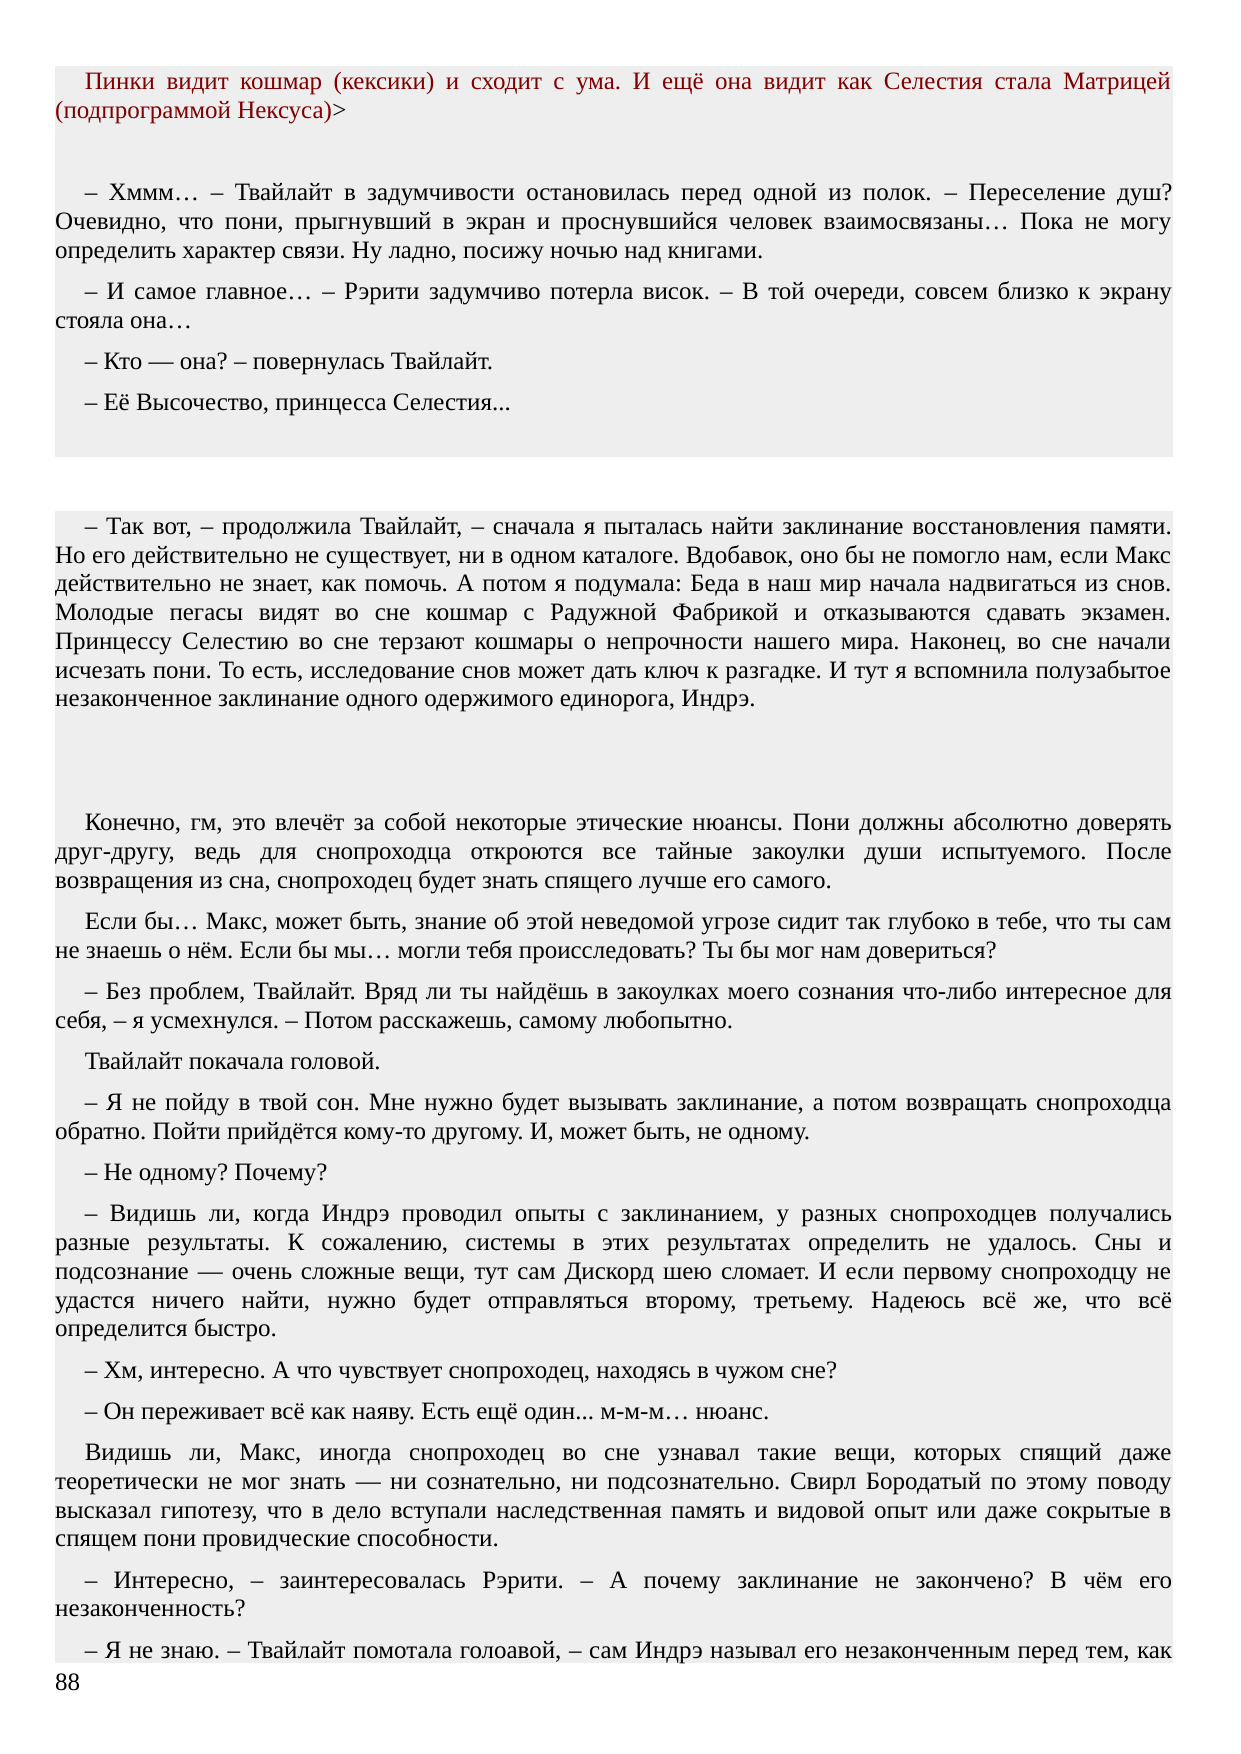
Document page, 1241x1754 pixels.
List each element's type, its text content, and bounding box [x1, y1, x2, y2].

text – Без проблем, Твайлайт. Вряд ли ты найдёшь в закоулках моего сознания что-либо интересное для себя, – я усмехнулся. – Потом расскажешь, самому любопытно. [55, 976, 1173, 1033]
text – Я не пойду в твой сон. Мне нужно будет вызывать заклинание, а потом возвращать снопроходца обратно. Пойти прийдётся кому-то другому. И, может быть, не одному. [55, 1087, 1173, 1145]
text – Я не знаю. – Твайлайт помотала голоавой, – сам Индрэ называл его незаконченным перед тем, как [55, 1635, 1173, 1663]
text Если бы… Макс, может быть, знание об этой неведомой угрозе сидит так глубоко в тебе, что ты сам не знаешь о нём. Если бы мы… могли тебя происследовать? Ты бы мог нам довериться? [55, 906, 1173, 963]
text – И самое главное… – Рэрити задумчиво потерла висок. – В той очереди, совсем близко к экрану стояла она… [55, 276, 1173, 333]
text – Не одному? Почему? [55, 1157, 1173, 1186]
text – Хм, интересно. А что чувствует снопроходец, находясь в чужом сне? [55, 1355, 1173, 1383]
text – Он переживает всё как наяву. Есть ещё один... м-м-м… нюанс. [55, 1396, 1173, 1425]
text Конечно, гм, это влечёт за собой некоторые этические нюансы. Пони должны абсолютно доверять друг-другу, ведь для снопроходца откроются все тайные закоулки души испытуемого. После возвращения из сна, снопроходец будет знать спящего лучше его самого. [55, 807, 1173, 893]
text – Её Высочество, принцесса Селестия... [55, 387, 1173, 416]
text Твайлайт покачала головой. [55, 1046, 1173, 1075]
text Видишь ли, Макс, иногда снопроходец во сне узнавал такие вещи, которых спящий даже теоретически не мог знать — ни сознательно, ни подсознательно. Свирл Бородатый по этому поводу высказал гипотезу, что в дело вступали наследственная память и видовой опыт или даже сокрытые в спящем пони провидческие способности. [55, 1437, 1173, 1552]
text – Кто — она? – повернулась Твайлайт. [55, 346, 1173, 375]
text Пинки видит кошмар (кексики) и сходит с ума. И ещё она видит как Селестия стала Матрицей (подпрограммой Нексуса)> [55, 66, 1173, 123]
text – Так вот, – продолжила Твайлайт, – сначала я пыталась найти заклинание восстановления памяти. Но его действительно не существует, ни в одном каталоге. Вдобавок, оно бы не помогло нам, если Макс действительно не знает, как помочь. А потом я подумала: Беда в наш мир начала надвигаться из снов. Молодые пегасы видят во сне кошмар с Радужной Фабрикой и отказываются сдавать экзамен. Принцессу Селестию во сне терзают кошмары о непрочности нашего мира. Наконец, во сне начали исчезать пони. То есть, исследование снов может дать ключ к разгадке. И тут я вспомнила полузабытое незаконченное заклинание одного одержимого единорога, Индрэ. [55, 511, 1173, 712]
text – Хммм… – Твайлайт в задумчивости остановилась перед одной из полок. – Переселение душ? Очевидно, что пони, прыгнувший в экран и проснувшийся человек взаимосвязаны… Пока не могу определить характер связи. Ну ладно, посижу ночью над книгами. [55, 177, 1173, 263]
text – Видишь ли, когда Индрэ проводил опыты с заклинанием, у разных снопроходцев получались разные результаты. К сожалению, системы в этих результатах определить не удалось. Сны и подсознание — очень сложные вещи, тут сам Дискорд шею сломает. И если первому снопроходцу не удастся ничего найти, нужно будет отправляться второму, третьему. Надеюсь всё же, что всё определится быстро. [55, 1198, 1173, 1342]
text – Интересно, – заинтересовалась Рэрити. – А почему заклинание не закончено? В чём его незаконченность? [55, 1565, 1173, 1622]
